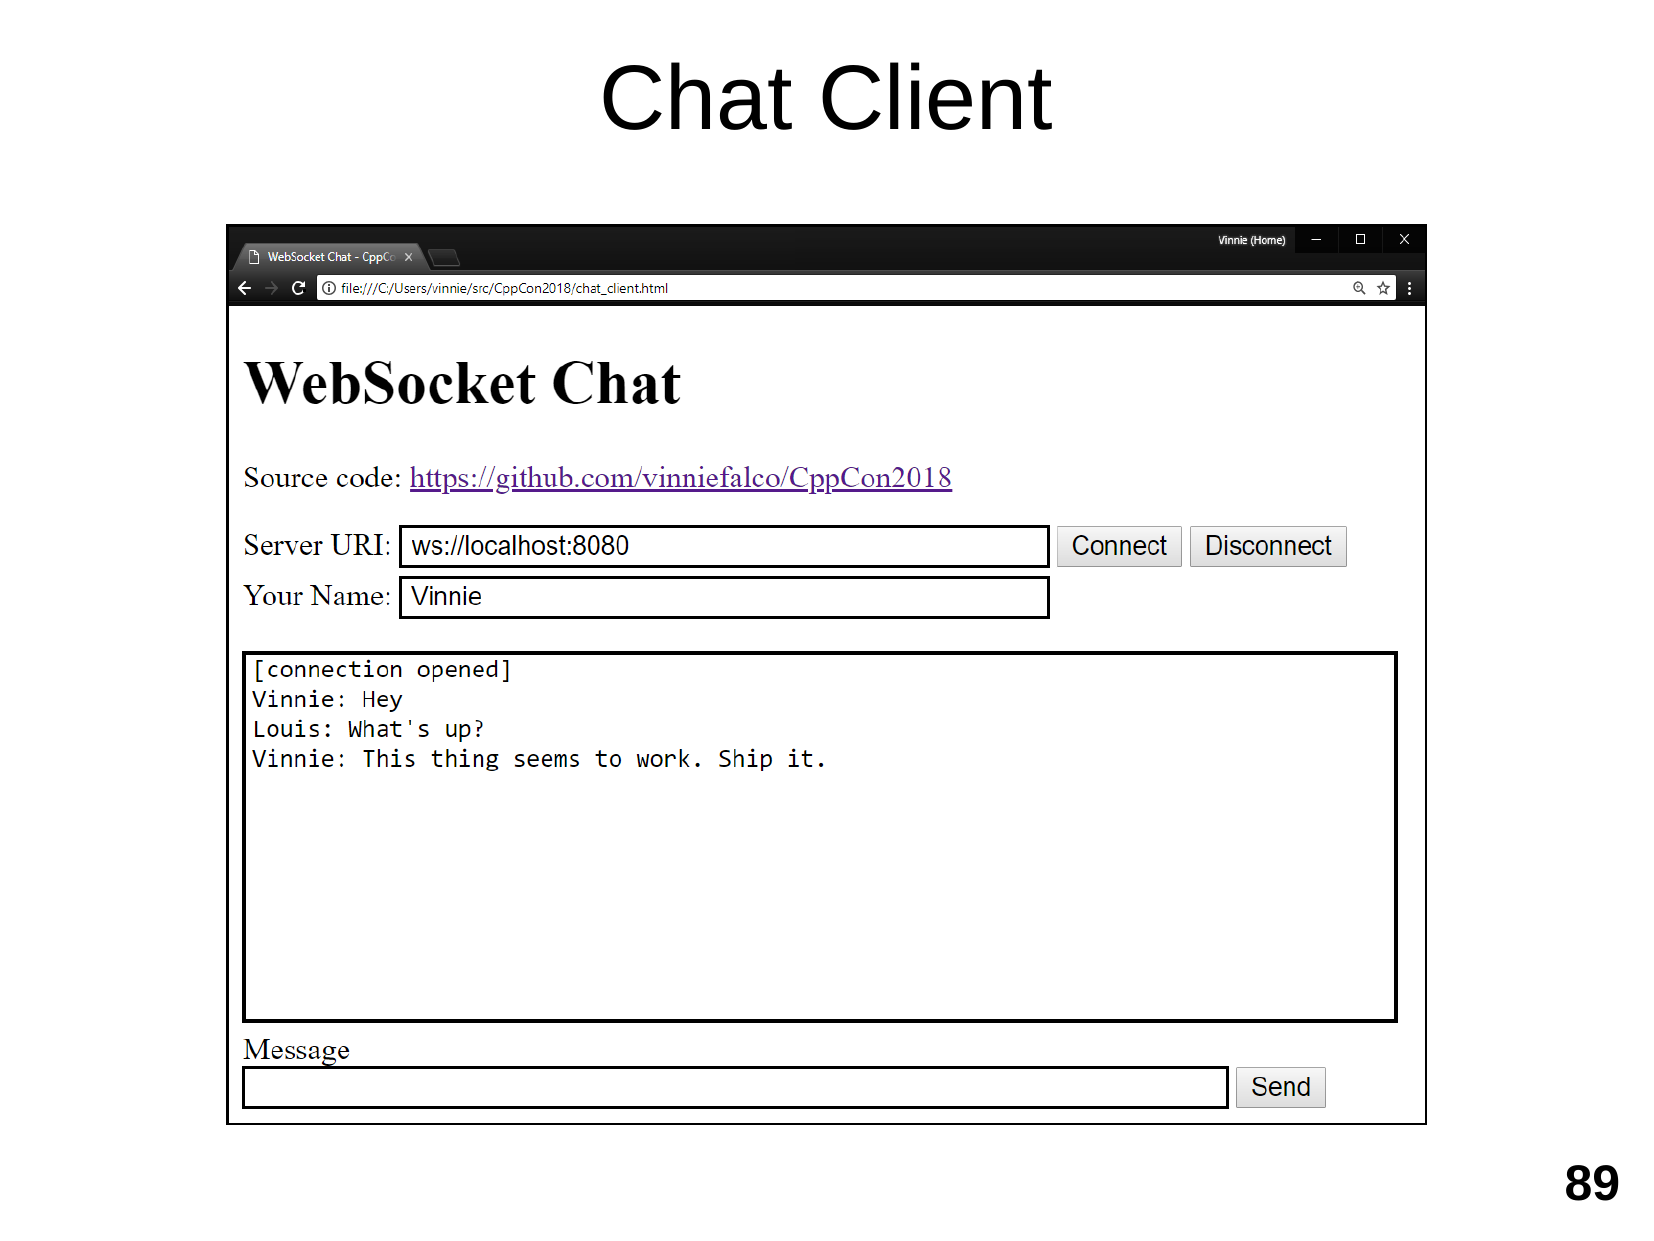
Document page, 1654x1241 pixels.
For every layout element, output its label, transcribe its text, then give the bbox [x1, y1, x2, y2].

title Chat Client [82, 15, 1571, 181]
picture [226, 224, 1427, 1126]
